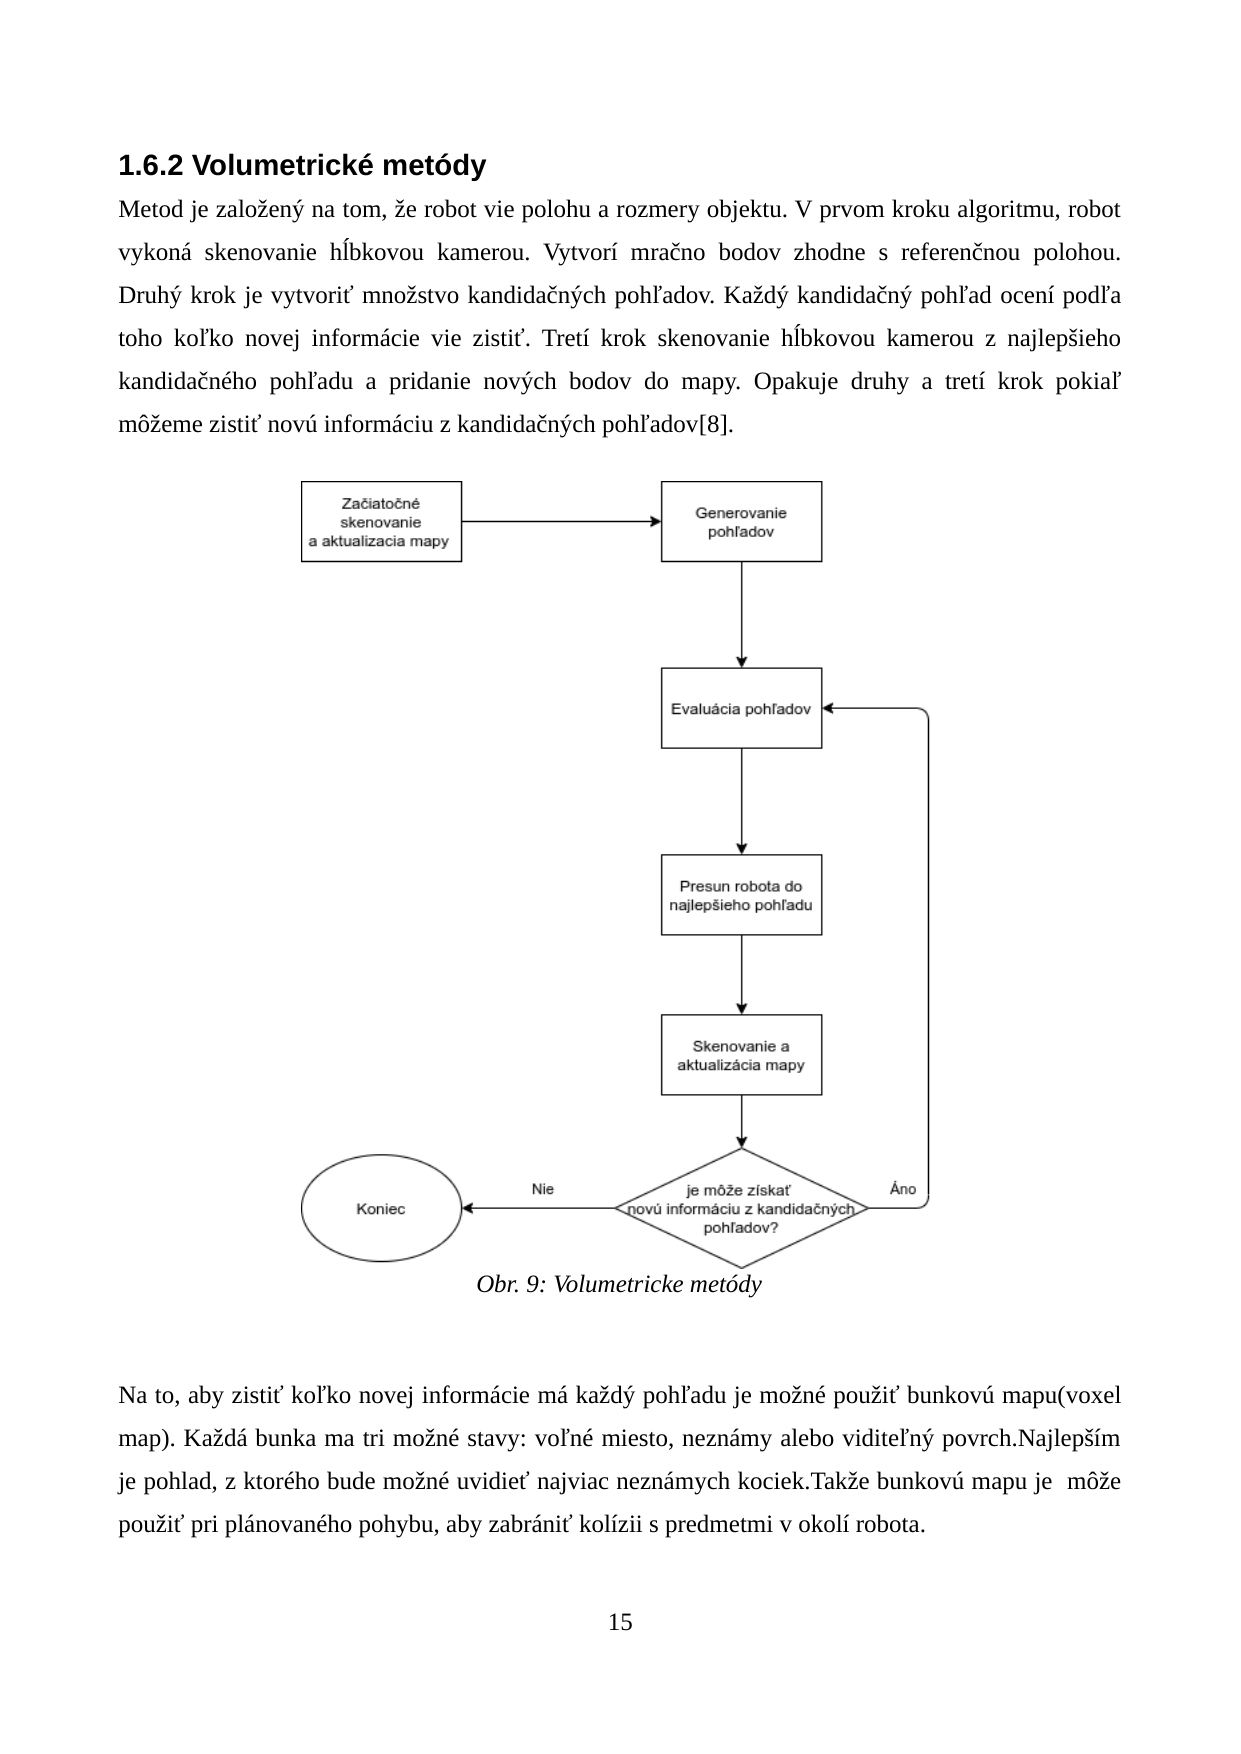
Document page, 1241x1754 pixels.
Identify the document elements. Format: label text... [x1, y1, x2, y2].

picture [301, 481, 939, 1269]
text Na to, aby zistiť koľko novej informácie má každý pohľadu je možné použiť bunkovú mapu(voxel map). Každá bunka ma tri možné stavy: voľné miesto, neznámy alebo viditeľný povrch.Najlepším je pohlad, z ktorého bude možné uvidieť najviac neznámych kociek.Takže bunkovú mapu je môže použiť pri plánovaného pohybu, aby zabrániť kolízii s predmetmi v okolí robota. [118, 1380, 1122, 1538]
subtitle Volumetrické metódy [118, 148, 1122, 181]
text Obr. 9: Volumetricke metódy [301, 1269, 939, 1297]
text Metod je založený na tom, že robot vie polohu a rozmery objektu. V prvom kroku algoritmu, robot vykoná skenovanie hĺbkovou kamerou. Vytvorí mračno bodov zhodne s referenčnou polohou. Druhý krok je vytvoriť množstvo kandidačných pohľadov. Každý kandidačný pohľad ocení podľa toho koľko novej informácie vie zistiť. Tretí krok skenovanie hĺbkovou kamerou z najlepšieho kandidačného pohľadu a pridanie nových bodov do mapy. Opakuje druhy a tretí krok pokiaľ môžeme zistiť novú informáciu z kandidačných pohľadov[8]. [118, 194, 1122, 438]
